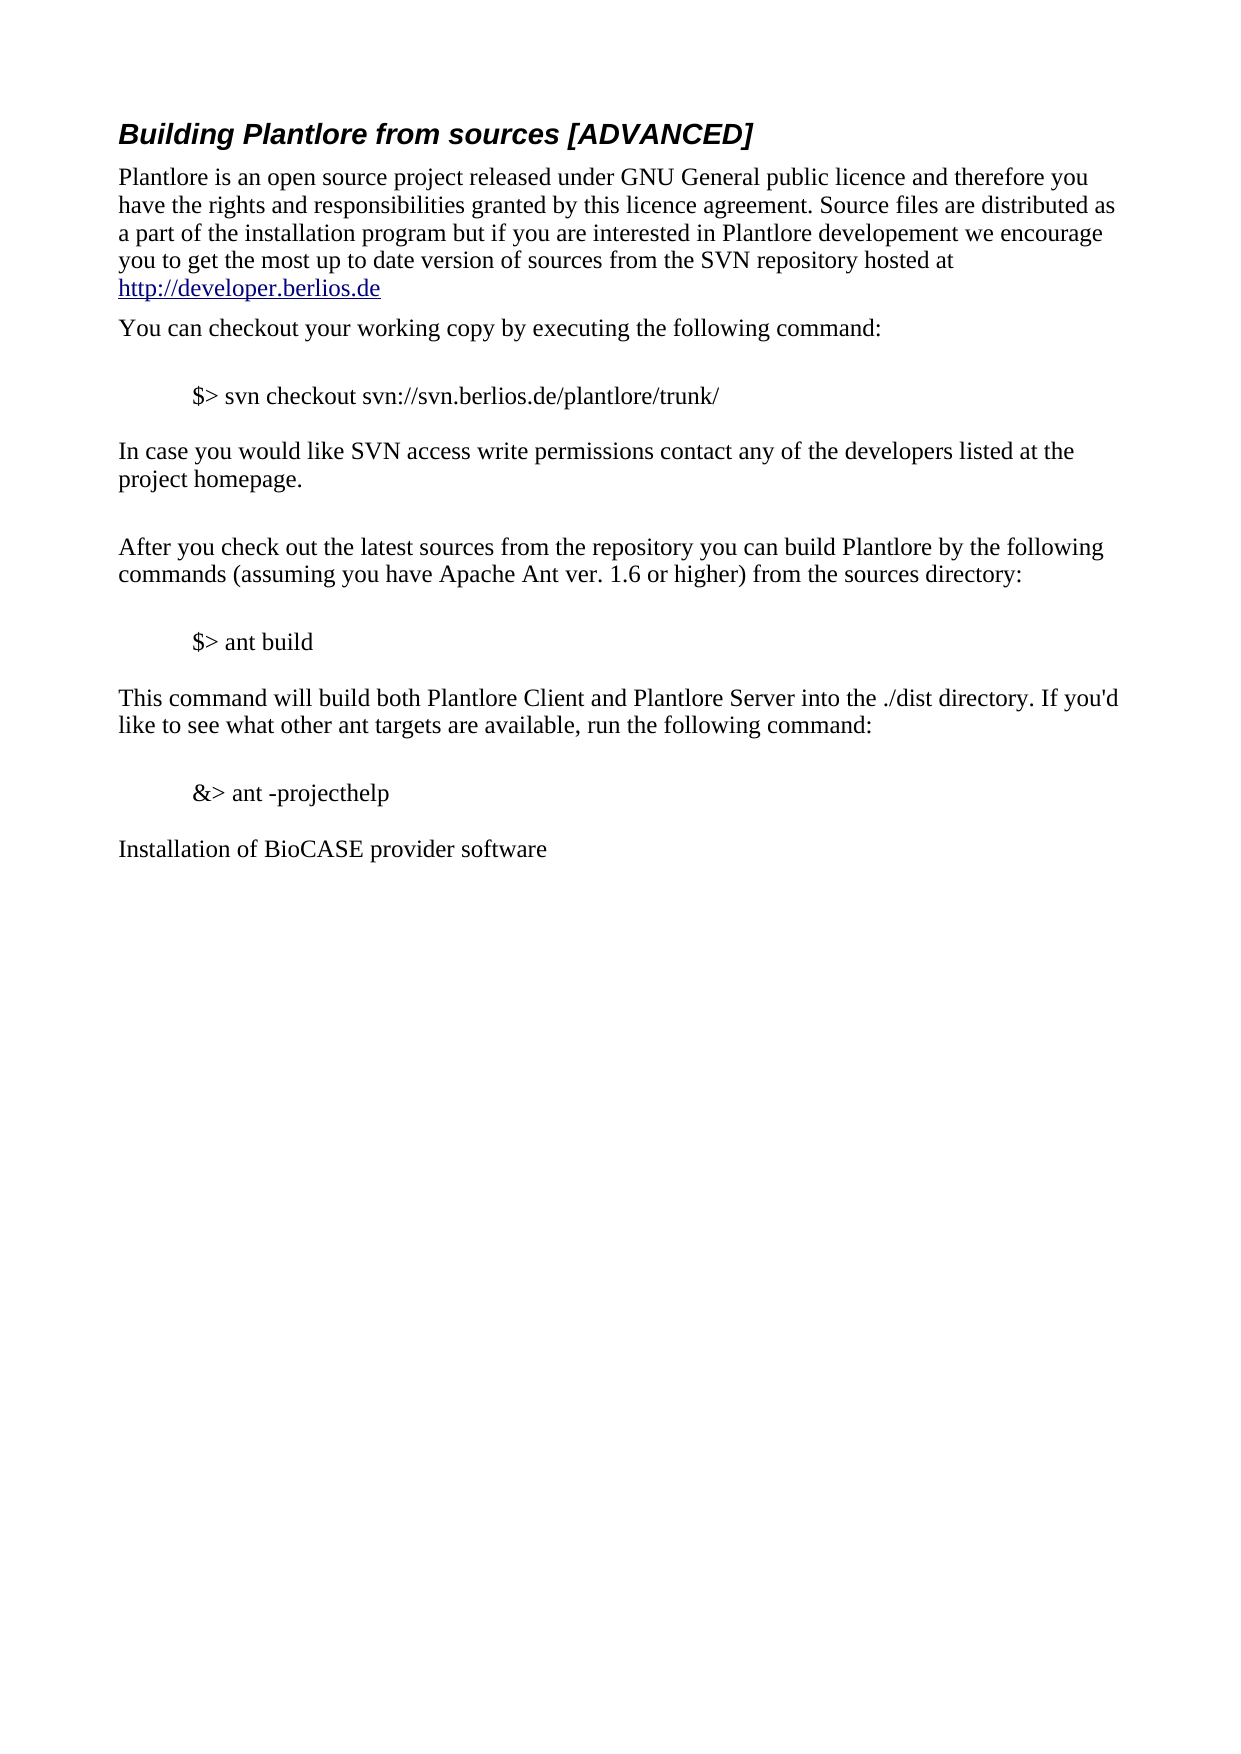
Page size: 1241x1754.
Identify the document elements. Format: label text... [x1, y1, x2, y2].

text Installation of BioCASE provider software [118, 835, 1122, 862]
text $> svn checkout svn://svn.berlios.de/plantlore/trunk/ [118, 382, 1122, 410]
text &> ant -projecthelp [118, 779, 1122, 807]
text Plantlore is an open source project released under GNU General public licence and therefore you have the rights and responsibilities granted by this licence agreement. Source files are distributed as a part of the installation program but if you are interested in Plantlore developement we encourage you to get the most up to date version of sources from the SVN repository hosted at http://developer.berlios.de [118, 163, 1122, 302]
text In case you would like SVN access write permissions contact any of the developers listed at the project homepage. [118, 437, 1122, 493]
text This command will build both Plantlore Client and Plantlore Server into the ./dist directory. If you'd like to see what other ant targets are available, run the following command: [118, 684, 1122, 739]
text $> ant build [118, 628, 1122, 656]
text You can checkout your working copy by executing the following command: [118, 314, 1122, 342]
subtitle Building Plantlore from sources [ADVANCED] [118, 118, 1122, 151]
text After you check out the latest sources from the repository you can build Plantlore by the following commands (assuming you have Apache Ant ver. 1.6 or higher) from the sources directory: [118, 533, 1122, 588]
